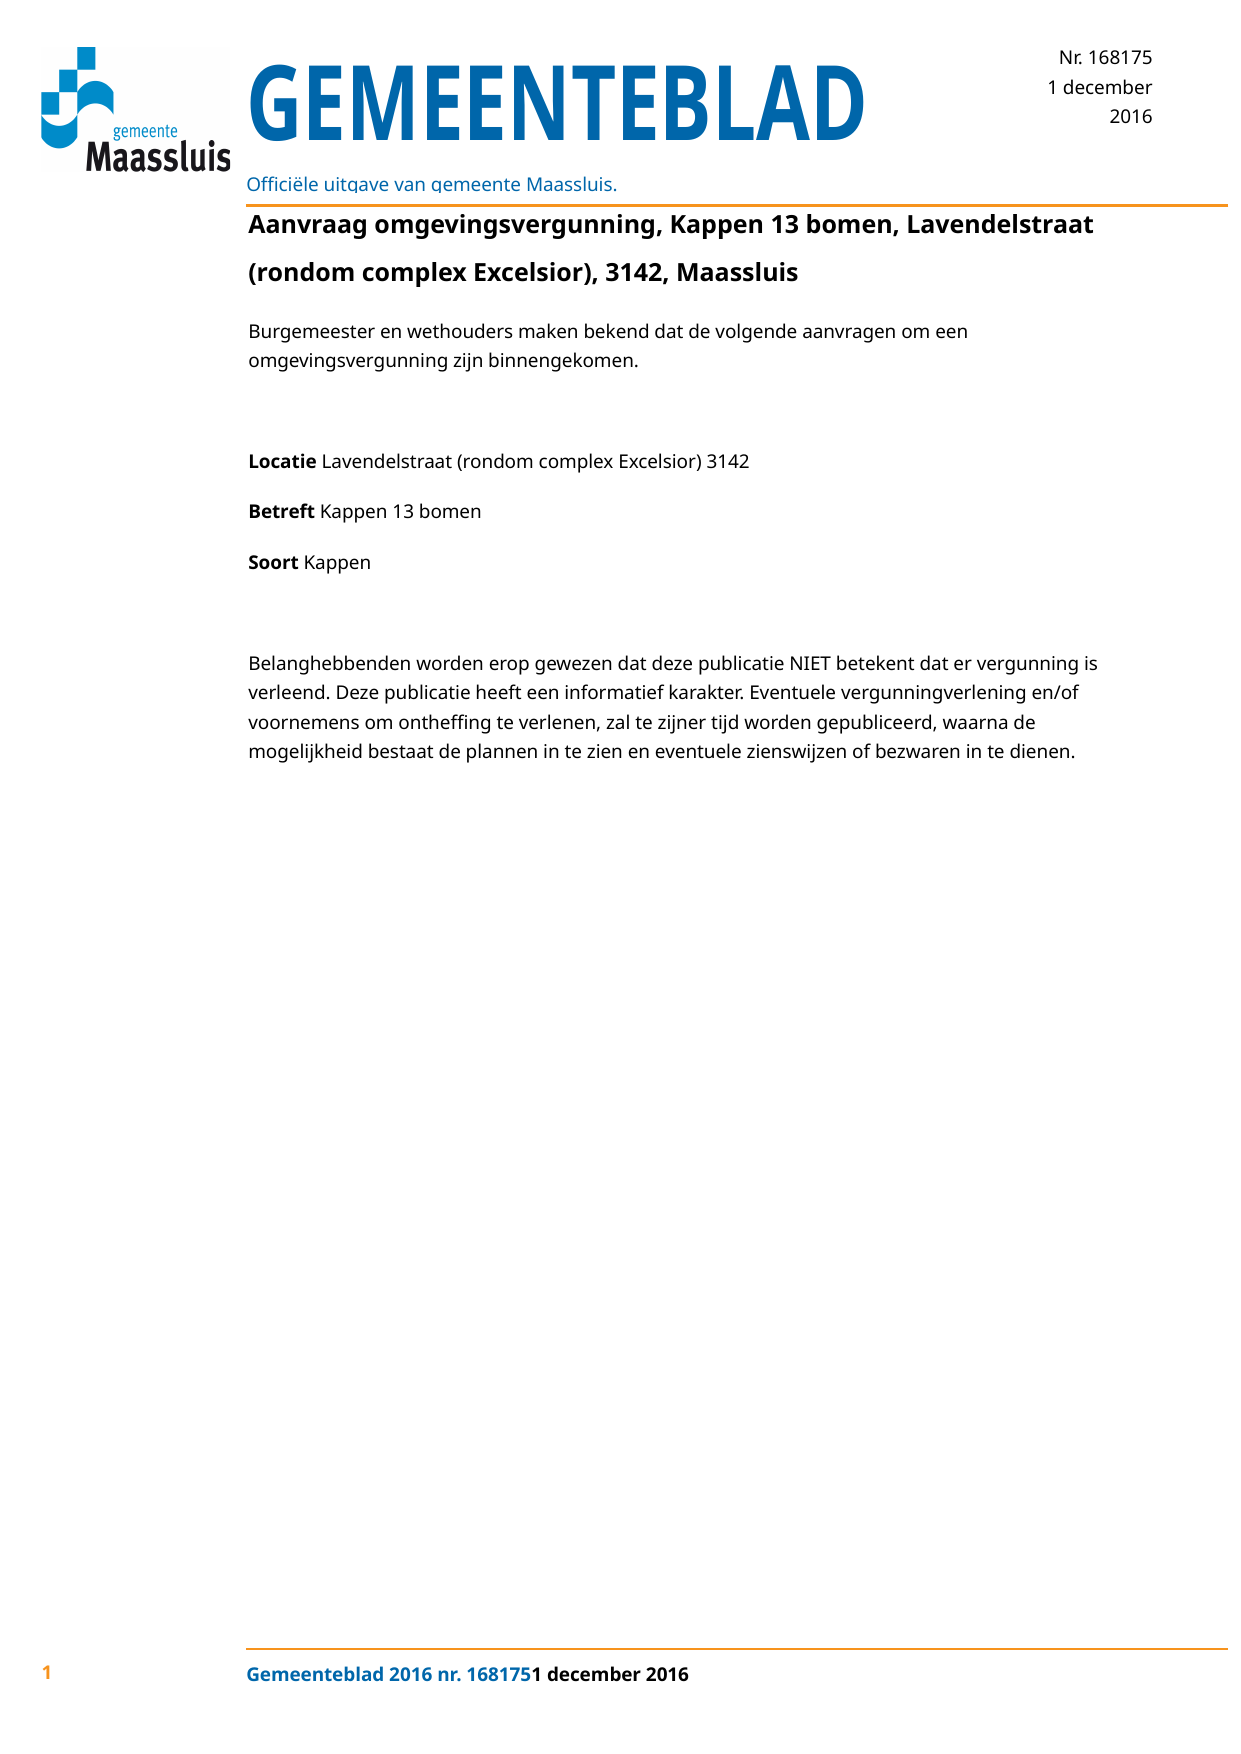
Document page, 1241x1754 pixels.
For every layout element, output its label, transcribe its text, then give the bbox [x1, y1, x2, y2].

picture [41, 47, 231, 172]
text Aanvraag omgevingsvergunning, Kappen 13 bomen, Lavendelstraat (rondom complex Excelsior), 3142, Maassluis [248, 207, 1152, 288]
text Betreft Kappen 13 bomen [248, 499, 1152, 524]
text Belanghebbenden worden erop gewezen dat deze publicatie NIET betekent dat er vergunning is verleend. Deze publicatie heeft een informatief karakter. Eventuele vergunningverlening en/of voornemens om ontheffing te verlenen, zal te zijner tijd worden gepubliceerd, waarna de mogelijkheid bestaat de plannen in te zien en eventuele zienswijzen of bezwaren in te dienen. [248, 650, 1152, 764]
text Locatie Lavendelstraat (rondom complex Excelsior) 3142 [248, 448, 1152, 474]
text Burgemeester en wethouders maken bekend dat de volgende aanvragen om een omgevingsvergunning zijn binnengekomen. [248, 318, 1152, 373]
picture [41, 47, 77, 92]
text Soort Kappen [248, 549, 1152, 575]
